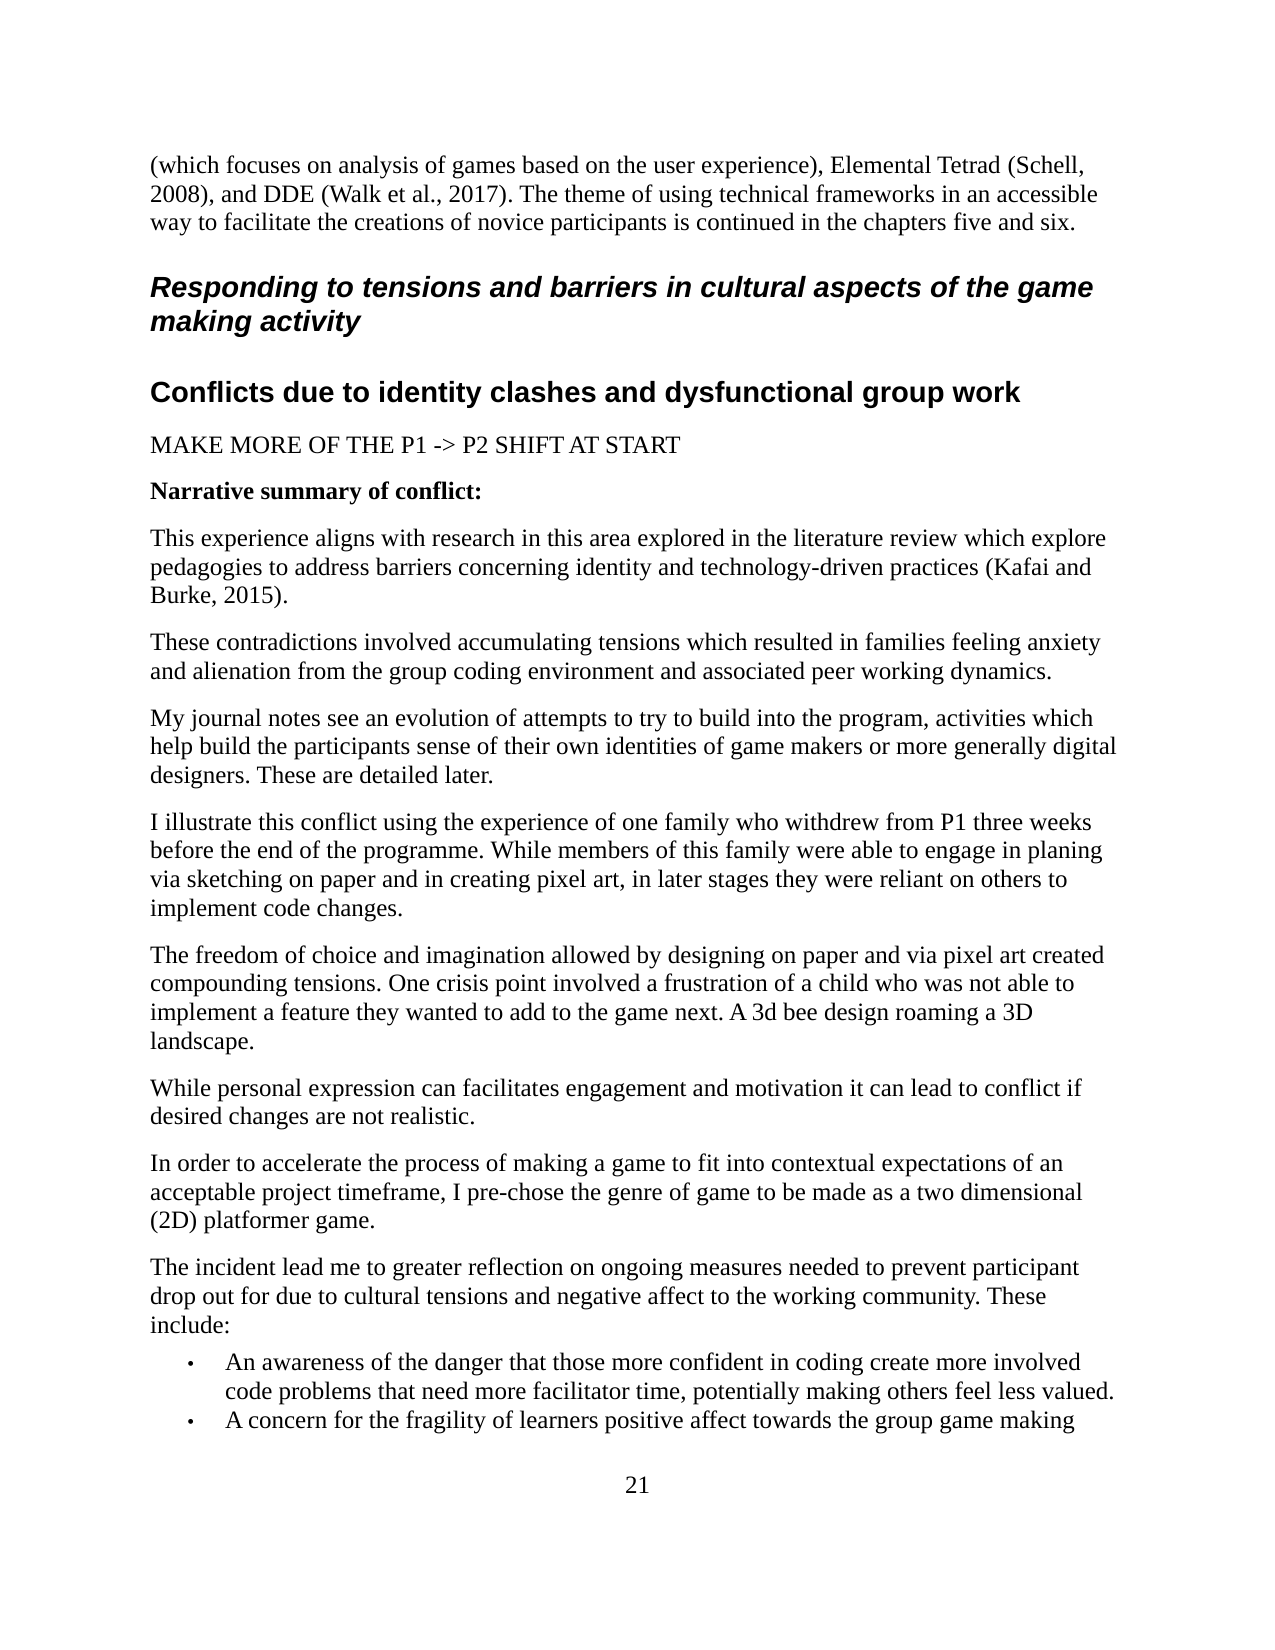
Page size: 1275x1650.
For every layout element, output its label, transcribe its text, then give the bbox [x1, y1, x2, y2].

text (which focuses on analysis of games based on the user experience), Elemental Tetrad (Schell, 2008), and DDE (Walk et al., 2017). The theme of using technical frameworks in an accessible way to facilitate the creations of novice participants is continued in the chapters five and six. [150, 150, 1125, 236]
list An awareness of the danger that those more confident in coding create more involved code problems that need more facilitator time, potentially making others feel less valued. [187, 1347, 1125, 1405]
text The incident lead me to greater reflection on ongoing measures needed to prevent participant drop out for due to cultural tensions and negative affect to the working community. These include: [150, 1252, 1125, 1338]
text Narrative summary of conflict: [150, 476, 1125, 505]
subtitle Conflicts due to identity clashes and dysfunctional group work [150, 375, 1125, 408]
text While personal expression can facilitates engagement and motivation it can lead to conflict if desired changes are not realistic. [150, 1073, 1125, 1130]
list A concern for the fragility of learners positive affect towards the group game making [187, 1405, 1125, 1434]
subtitle Responding to tensions and barriers in cultural aspects of the game making activity [150, 270, 1125, 337]
text MAKE MORE OF THE P1 -> P2 SHIFT AT START [150, 430, 1125, 458]
text The freedom of choice and imagination allowed by designing on paper and via pixel art created compounding tensions. One crisis point involved a frustration of a child who was not able to implement a feature they wanted to add to the game next. A 3d bee design roaming a 3D landscape. [150, 940, 1125, 1055]
text In order to accelerate the process of making a game to fit into contextual expectations of an acceptable project timeframe, I pre-chose the genre of game to be made as a two dimensional (2D) platformer game. [150, 1148, 1125, 1234]
text These contradictions involved accumulating tensions which resulted in families feeling anxiety and alienation from the group coding environment and associated peer working dynamics. [150, 627, 1125, 685]
text My journal notes see an evolution of attempts to try to build into the program, activities which help build the participants sense of their own identities of game makers or more generally digital designers. These are detailed later. [150, 703, 1125, 789]
text This experience aligns with research in this area explored in the literature review which explore pedagogies to address barriers concerning identity and technology-driven practices (Kafai and Burke, 2015). [150, 523, 1125, 609]
text I illustrate this conflict using the experience of one family who withdrew from P1 three weeks before the end of the programme. While members of this family were able to engage in planing via sketching on paper and in creating pixel art, in later stages they were reliant on others to implement code changes. [150, 807, 1125, 922]
